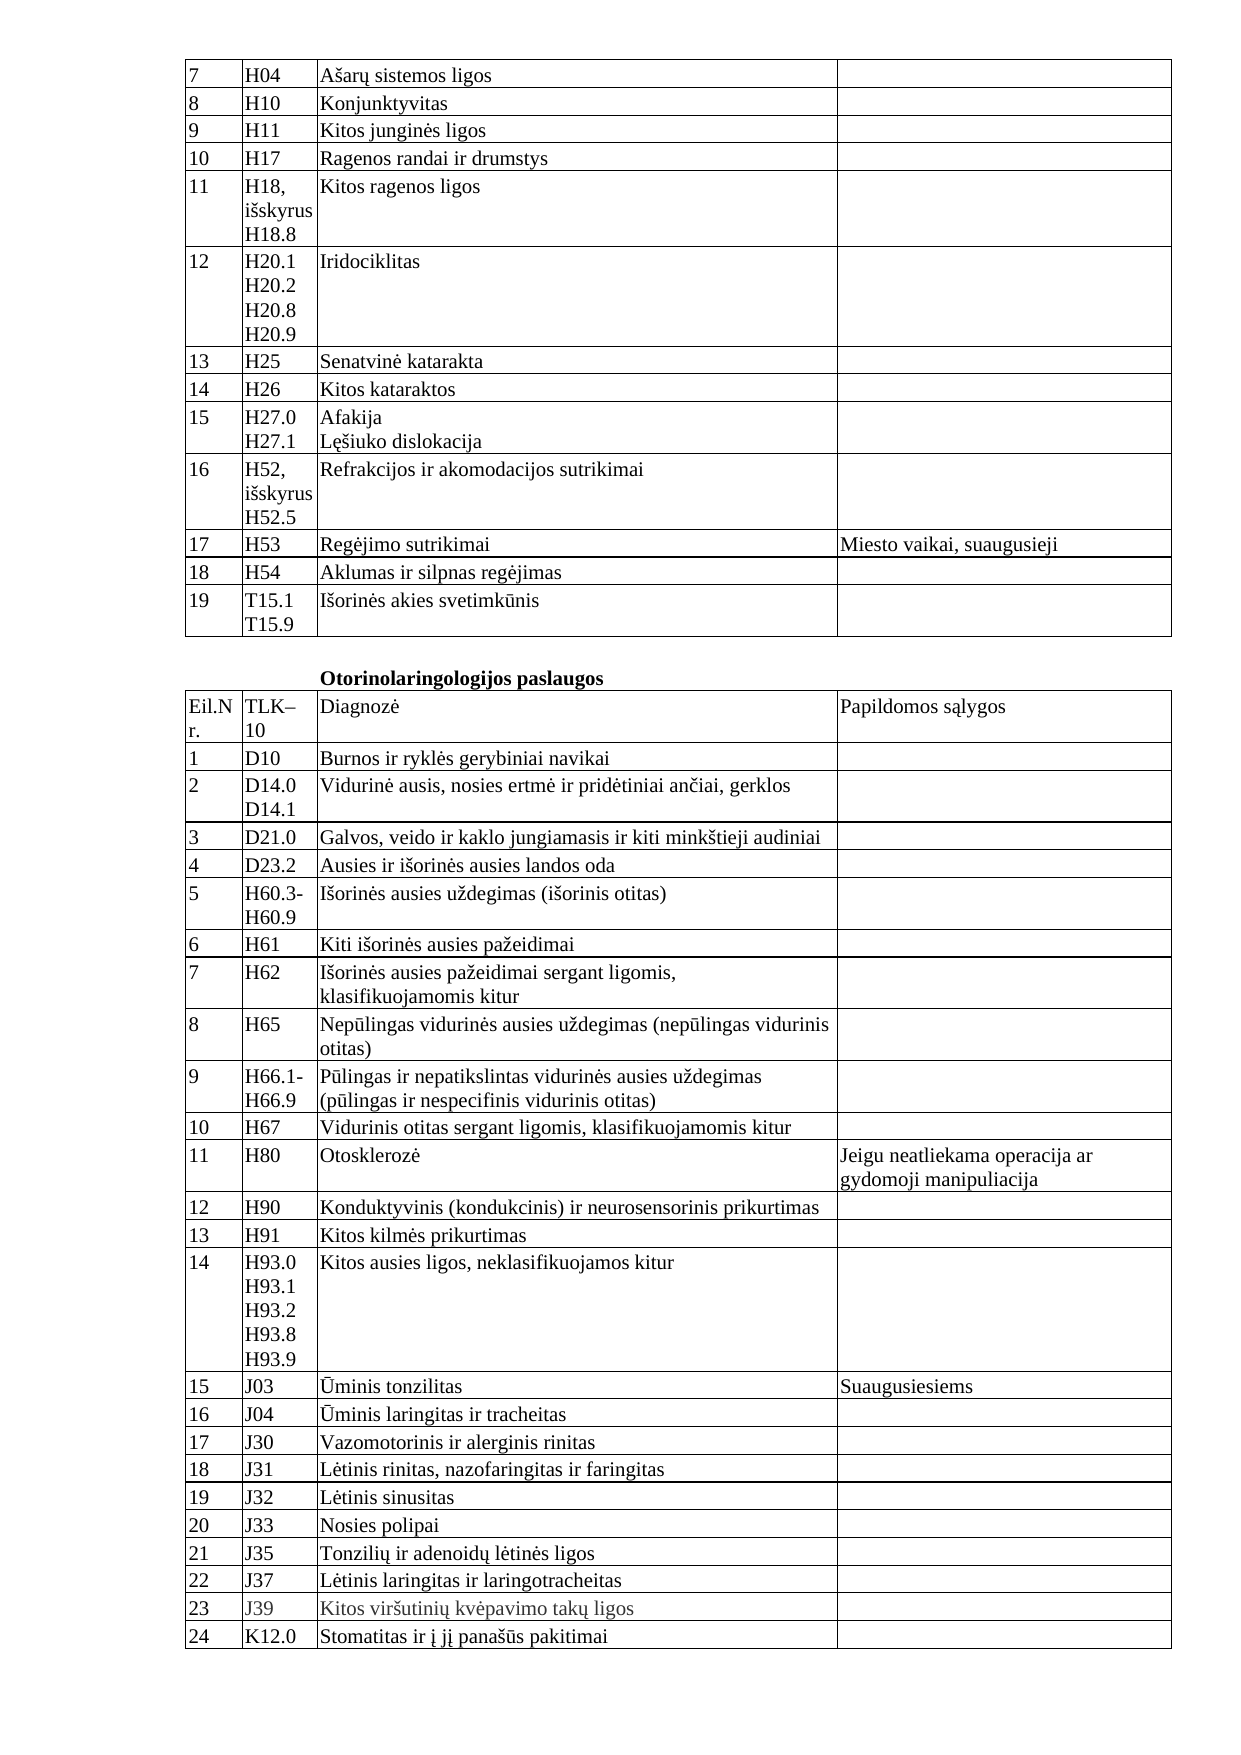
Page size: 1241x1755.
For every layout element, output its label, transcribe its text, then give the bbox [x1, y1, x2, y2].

table_cell [838, 1593, 1171, 1620]
table_cell Otorinolaringologijos paslaugos [317, 664, 837, 690]
table_cell H54 [243, 558, 317, 584]
table_cell [838, 664, 1171, 690]
table_cell Kiti išorinės ausies pažeidimai [318, 930, 837, 956]
table_cell Aklumas ir silpnas regėjimas [318, 558, 837, 584]
table_cell 19 [186, 585, 242, 636]
table_cell [838, 771, 1171, 821]
table_cell Išorinės akies svetimkūnis [318, 585, 837, 636]
table_cell [838, 1483, 1171, 1509]
table_cell H66.1-H66.9 [243, 1061, 317, 1112]
table_cell 14 [186, 1248, 242, 1371]
table_cell [838, 171, 1171, 246]
table_cell 10 [186, 143, 242, 170]
table_cell [838, 247, 1171, 346]
table_cell 9 [186, 116, 242, 142]
table_cell [838, 116, 1171, 142]
table_cell 23 [186, 1593, 242, 1620]
table_cell J33 [243, 1510, 317, 1537]
table_cell [838, 1538, 1171, 1564]
table_cell 16 [186, 454, 242, 529]
table_cell [838, 850, 1171, 877]
table_cell Vidurinė ausis, nosies ertmė ir pridėtiniai ančiai, gerklos [318, 771, 837, 821]
table_cell [186, 637, 242, 663]
table_cell 19 [186, 1483, 242, 1509]
table_cell Išorinės ausies uždegimas (išorinis otitas) [318, 878, 837, 929]
table_cell H20.1 H20.2 H20.8 H20.9 [243, 247, 317, 346]
table_cell H65 [243, 1009, 317, 1060]
table_cell [838, 1510, 1171, 1537]
table_cell Konjunktyvitas [318, 88, 837, 114]
table_cell Burnos ir ryklės gerybiniai navikai [318, 743, 837, 770]
table_cell 15 [186, 1372, 242, 1398]
table_cell [838, 958, 1171, 1008]
table_cell 2 [186, 771, 242, 821]
table_cell 4 [186, 850, 242, 877]
table_cell [838, 637, 1171, 663]
table_cell 17 [186, 1427, 242, 1454]
table_cell [838, 1427, 1171, 1454]
table_cell J03 [243, 1372, 317, 1398]
table_cell J04 [243, 1399, 317, 1426]
table_cell K12.0 [243, 1621, 317, 1648]
table_cell D14.0 D14.1 [243, 771, 317, 821]
table_cell 8 [186, 1009, 242, 1060]
table_cell [838, 1455, 1171, 1481]
table_cell Konduktyvinis (kondukcinis) ir neurosensorinis prikurtimas [318, 1192, 837, 1219]
table_cell H27.0 H27.1 [243, 402, 317, 453]
table_cell Kitos ragenos ligos [318, 171, 837, 246]
table_cell H80 [243, 1140, 317, 1191]
table_cell J32 [243, 1483, 317, 1509]
table_cell 15 [186, 402, 242, 453]
table_cell [242, 637, 317, 663]
table_cell Lėtinis sinusitas [318, 1483, 837, 1509]
table_cell H17 [243, 143, 317, 170]
table_cell Diagnozė [318, 691, 837, 742]
table_cell H25 [243, 347, 317, 373]
table_cell [838, 743, 1171, 770]
table_cell D23.2 [243, 850, 317, 877]
table_cell 12 [186, 247, 242, 346]
table_cell Senatvinė katarakta [318, 347, 837, 373]
table_cell [838, 88, 1171, 114]
table_cell 12 [186, 1192, 242, 1219]
table_cell H53 [243, 530, 317, 556]
table_cell H91 [243, 1220, 317, 1247]
table_cell [838, 1113, 1171, 1139]
table_cell Afakija Lęšiuko dislokacija [318, 402, 837, 453]
table_cell [838, 60, 1171, 87]
table_cell Ūminis laringitas ir tracheitas [318, 1399, 837, 1426]
table_cell Išorinės ausies pažeidimai sergant ligomis, klasifikuojamomis kitur [318, 958, 837, 1008]
table_cell [838, 143, 1171, 170]
table_cell H52, išskyrus H52.5 [243, 454, 317, 529]
table_cell 7 [186, 60, 242, 87]
table_cell 13 [186, 347, 242, 373]
table_cell H90 [243, 1192, 317, 1219]
table_cell Iridociklitas [318, 247, 837, 346]
table_cell 5 [186, 878, 242, 929]
table_cell 18 [186, 558, 242, 584]
table_cell [838, 585, 1171, 636]
table_cell 11 [186, 1140, 242, 1191]
table_cell Eil.Nr. [186, 691, 242, 742]
table_cell D10 [243, 743, 317, 770]
table_cell Nosies polipai [318, 1510, 837, 1537]
table_cell 16 [186, 1399, 242, 1426]
table_cell Refrakcijos ir akomodacijos sutrikimai [318, 454, 837, 529]
table_cell [186, 664, 242, 690]
table_cell 10 [186, 1113, 242, 1139]
table_cell 22 [186, 1566, 242, 1592]
table_cell Kitos kilmės prikurtimas [318, 1220, 837, 1247]
table_cell H18, išskyrus H18.8 [243, 171, 317, 246]
table_cell [838, 1566, 1171, 1592]
table_cell Pūlingas ir nepatikslintas vidurinės ausies uždegimas (pūlingas ir nespecifinis vidurinis otitas) [318, 1061, 837, 1112]
table_cell [838, 1248, 1171, 1371]
table_cell J39 [243, 1593, 317, 1620]
table_cell 18 [186, 1455, 242, 1481]
table_cell Stomatitas ir į jį panašūs pakitimai [318, 1621, 837, 1648]
table_cell J30 [243, 1427, 317, 1454]
table_cell [838, 1220, 1171, 1247]
table_cell H10 [243, 88, 317, 114]
table_cell H26 [243, 374, 317, 401]
table_cell J37 [243, 1566, 317, 1592]
table_cell [838, 454, 1171, 529]
table_cell [317, 637, 837, 663]
table_cell Ūminis tonzilitas [318, 1372, 837, 1398]
table_cell Kitos ausies ligos, neklasifikuojamos kitur [318, 1248, 837, 1371]
table_cell [838, 1192, 1171, 1219]
table_cell Regėjimo sutrikimai [318, 530, 837, 556]
table_cell Vidurinis otitas sergant ligomis, klasifikuojamomis kitur [318, 1113, 837, 1139]
table_cell H61 [243, 930, 317, 956]
table_cell [838, 1061, 1171, 1112]
table_cell TLK–10 [243, 691, 317, 742]
table_cell H93.0 H93.1 H93.2 H93.8 H93.9 [243, 1248, 317, 1371]
table_cell [838, 930, 1171, 956]
table_cell Kitos junginės ligos [318, 116, 837, 142]
table_cell D21.0 [243, 823, 317, 849]
table_cell 20 [186, 1510, 242, 1537]
table_cell Ragenos randai ir drumstys [318, 143, 837, 170]
table_cell Ausies ir išorinės ausies landos oda [318, 850, 837, 877]
table_cell [838, 1399, 1171, 1426]
table_cell 11 [186, 171, 242, 246]
table_cell H11 [243, 116, 317, 142]
table_cell 7 [186, 958, 242, 1008]
table_cell [838, 878, 1171, 929]
table_cell 3 [186, 823, 242, 849]
table_cell H04 [243, 60, 317, 87]
table_cell Kitos viršutinių kvėpavimo takų ligos [318, 1593, 837, 1620]
table_cell Nepūlingas vidurinės ausies uždegimas (nepūlingas vidurinis otitas) [318, 1009, 837, 1060]
table_cell Otosklerozė [318, 1140, 837, 1191]
table_cell H67 [243, 1113, 317, 1139]
table_cell J35 [243, 1538, 317, 1564]
table_cell 1 [186, 743, 242, 770]
table_cell Lėtinis laringitas ir laringotracheitas [318, 1566, 837, 1592]
table_cell Suaugusiesiems [838, 1372, 1171, 1398]
table_cell Tonzilių ir adenoidų lėtinės ligos [318, 1538, 837, 1564]
table_cell Lėtinis rinitas, nazofaringitas ir faringitas [318, 1455, 837, 1481]
table_cell [838, 402, 1171, 453]
table_cell [838, 347, 1171, 373]
table_cell Jeigu neatliekama operacija ar gydomoji manipuliacija [838, 1140, 1171, 1191]
table_cell 24 [186, 1621, 242, 1648]
table_cell 21 [186, 1538, 242, 1564]
table_cell Ašarų sistemos ligos [318, 60, 837, 87]
table_cell 14 [186, 374, 242, 401]
table_cell 6 [186, 930, 242, 956]
table_cell T15.1 T15.9 [243, 585, 317, 636]
table_cell 9 [186, 1061, 242, 1112]
table_cell J31 [243, 1455, 317, 1481]
table_cell [838, 374, 1171, 401]
table_cell [838, 1009, 1171, 1060]
table_cell Galvos, veido ir kaklo jungiamasis ir kiti minkštieji audiniai [318, 823, 837, 849]
table_cell Miesto vaikai, suaugusieji [838, 530, 1171, 556]
table_cell H60.3-H60.9 [243, 878, 317, 929]
table_cell 17 [186, 530, 242, 556]
table_cell [838, 558, 1171, 584]
table_cell Vazomotorinis ir alerginis rinitas [318, 1427, 837, 1454]
table_cell [242, 664, 317, 690]
table_cell Papildomos sąlygos [838, 691, 1171, 742]
table_cell 13 [186, 1220, 242, 1247]
table_cell [838, 823, 1171, 849]
table_cell Kitos kataraktos [318, 374, 837, 401]
table_cell [838, 1621, 1171, 1648]
table_cell 8 [186, 88, 242, 114]
table_cell H62 [243, 958, 317, 1008]
